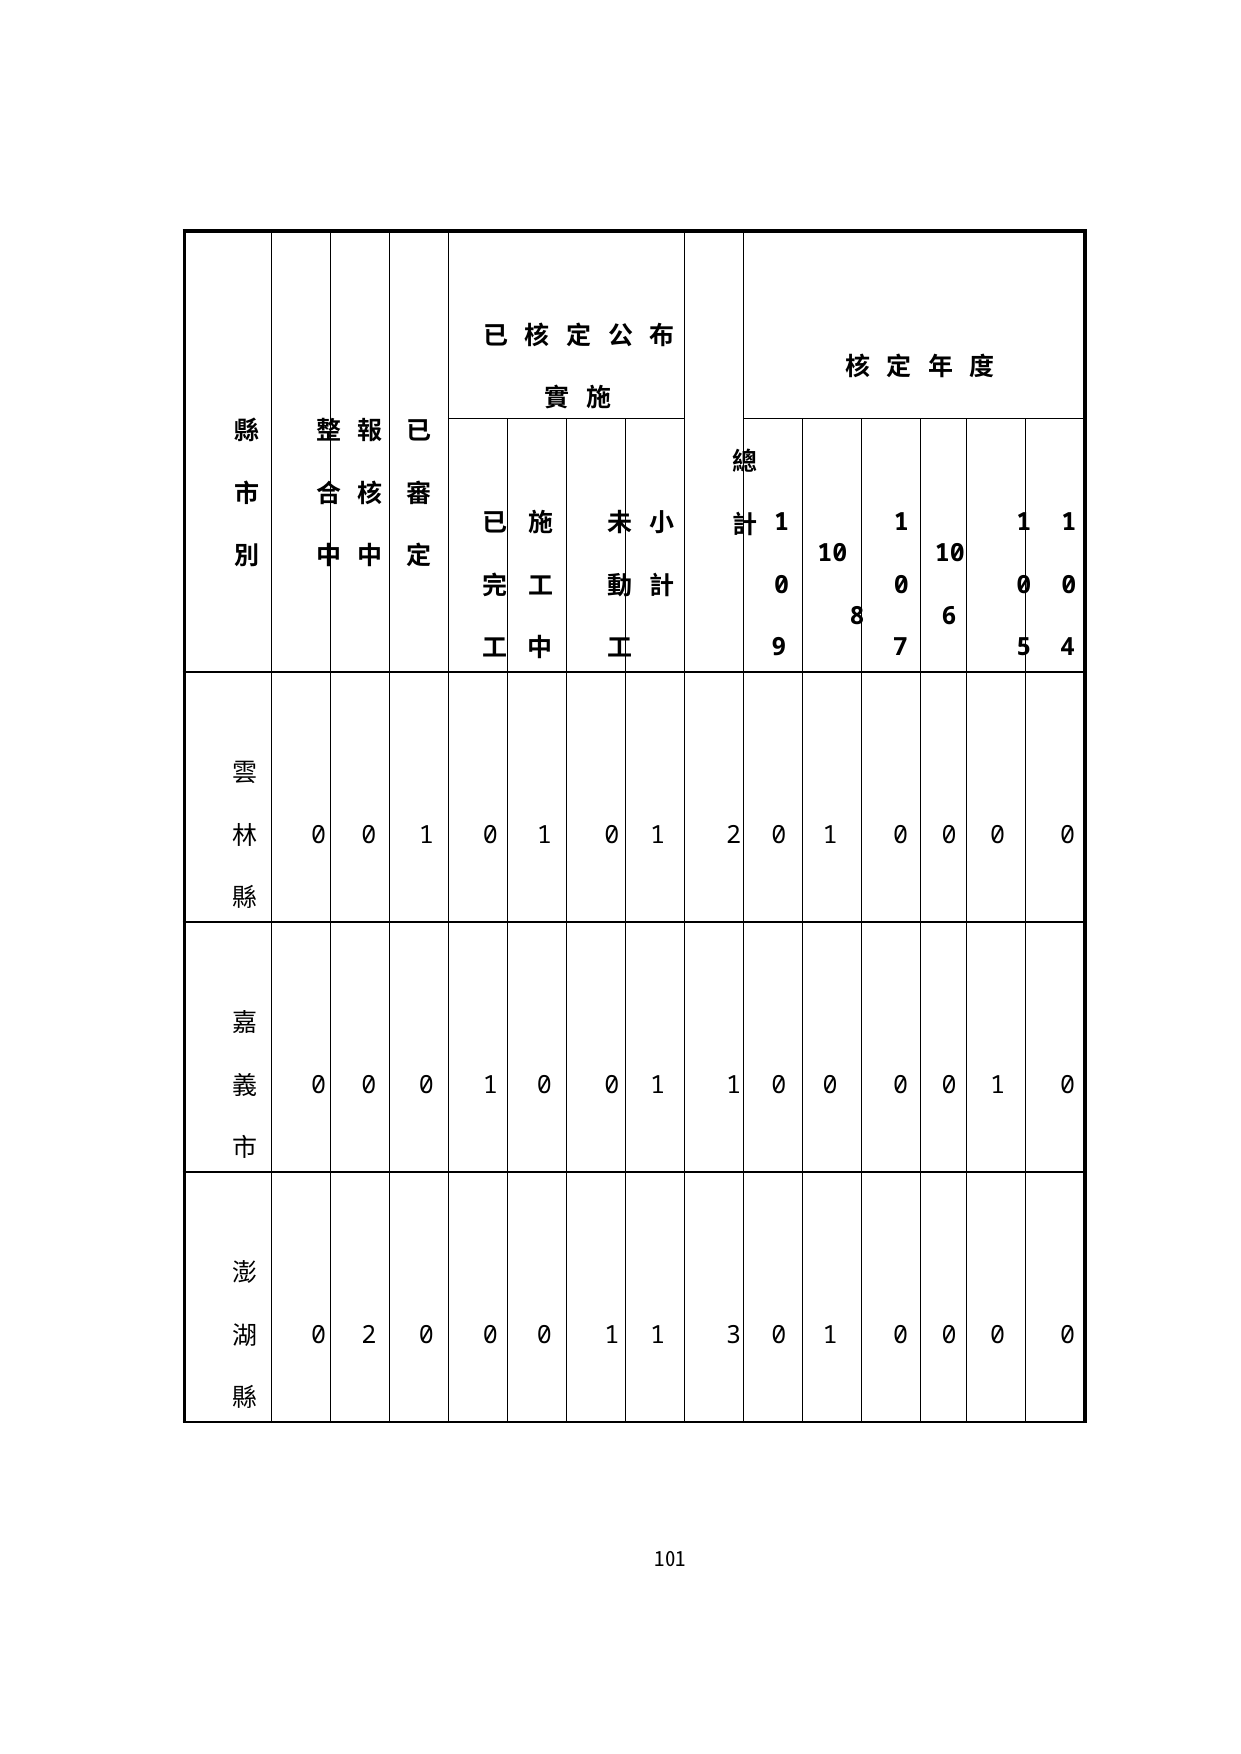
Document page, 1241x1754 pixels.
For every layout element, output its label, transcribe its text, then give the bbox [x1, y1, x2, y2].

table_cell 1 [626, 1173, 684, 1421]
table_cell 0 [508, 1173, 566, 1421]
table_cell 0 [390, 1173, 448, 1421]
table_cell 0 [862, 923, 920, 1171]
table_cell 雲林縣 [186, 673, 271, 921]
table_header 已審定 [390, 233, 448, 671]
table_cell 0 [744, 1173, 802, 1421]
table_cell 0 [862, 1173, 920, 1421]
table_cell 0 [272, 923, 330, 1171]
table_header 總計 [685, 233, 743, 671]
table_cell 0 [1026, 923, 1083, 1171]
table_cell 0 [862, 673, 920, 921]
table_header 整合中 [272, 233, 330, 671]
table_cell 已完工 [449, 419, 507, 671]
table_cell 1 [567, 1173, 625, 1421]
table_cell 0 [803, 923, 861, 1171]
table_cell 施工中 [508, 419, 566, 671]
table_cell 1 [626, 673, 684, 921]
table_cell 0 [331, 923, 389, 1171]
table_cell 0 [449, 673, 507, 921]
table_cell 0 [967, 1173, 1025, 1421]
table_cell 澎湖縣 [186, 1173, 271, 1421]
table_cell 嘉義市 [186, 923, 271, 1171]
table_cell 0 [921, 673, 966, 921]
table_header 核定年度 [744, 233, 1083, 418]
table_cell 0 [567, 923, 625, 1171]
table_cell 0 [449, 1173, 507, 1421]
table_cell 0 [567, 673, 625, 921]
table_cell 107 [862, 419, 920, 671]
table_cell 小計 [626, 419, 684, 671]
table_cell 104 [1026, 419, 1083, 671]
table_cell 0 [744, 673, 802, 921]
table_cell 0 [1026, 673, 1083, 921]
table_cell 106 [921, 419, 966, 671]
table_cell 0 [272, 673, 330, 921]
table_cell 105 [967, 419, 1025, 671]
table_header 報核中 [331, 233, 389, 671]
table_cell 0 [390, 923, 448, 1171]
table_cell 1 [449, 923, 507, 1171]
table_cell 0 [921, 1173, 966, 1421]
table_cell 2 [331, 1173, 389, 1421]
table_cell 1 [685, 923, 743, 1171]
table_cell 0 [331, 673, 389, 921]
table_cell 1 [626, 923, 684, 1171]
table_cell 108 [803, 419, 861, 671]
table_cell 1 [390, 673, 448, 921]
table_cell 1 [803, 1173, 861, 1421]
table_cell 0 [921, 923, 966, 1171]
table_cell 0 [744, 923, 802, 1171]
table_cell 3 [685, 1173, 743, 1421]
table_cell 2 [685, 673, 743, 921]
table_cell 0 [967, 673, 1025, 921]
table_cell 1 [967, 923, 1025, 1171]
table_cell 109 [744, 419, 802, 671]
table_cell 未動工 [567, 419, 625, 671]
table_header 縣市別 [186, 233, 271, 671]
table_cell 0 [272, 1173, 330, 1421]
table_header 已核定公布實施 [449, 233, 684, 418]
table_cell 0 [508, 923, 566, 1171]
table_cell 1 [508, 673, 566, 921]
table_cell 0 [1026, 1173, 1083, 1421]
table_cell 1 [803, 673, 861, 921]
